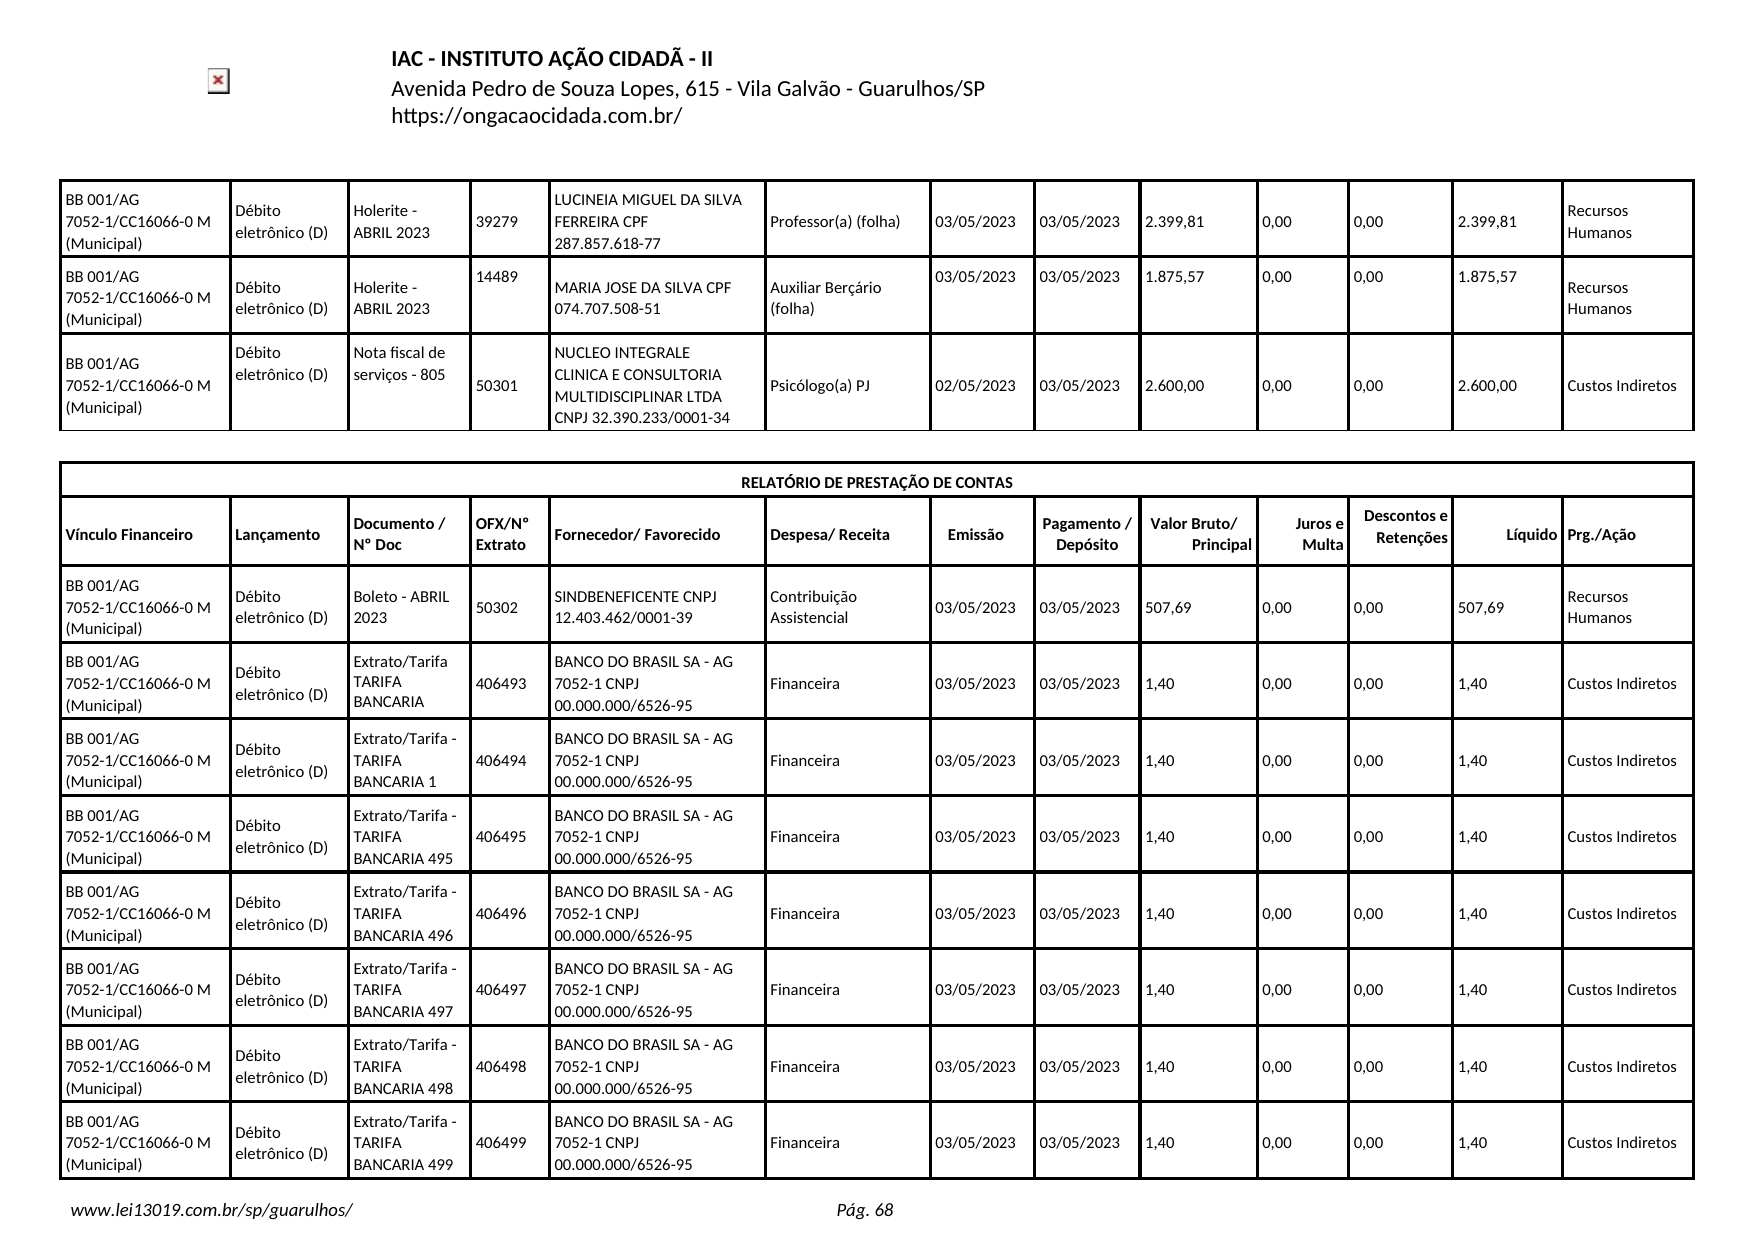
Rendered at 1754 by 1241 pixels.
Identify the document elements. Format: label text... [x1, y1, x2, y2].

table_cell Custos Indiretos [1564, 797, 1692, 870]
table_cell 0,00 [1259, 950, 1347, 1023]
table_cell 1,40 [1454, 1103, 1561, 1177]
table_cell 03/05/2023 [1036, 1103, 1138, 1177]
table_cell 406497 [472, 950, 548, 1023]
table_cell 2.399,81 [1142, 182, 1256, 255]
table_cell BB 001/AG 7052-1/CC16066-0 M (Municipal) [62, 797, 229, 870]
table_cell BANCO DO BRASIL SA - AG 7052-1 CNPJ 00.000.000/6526-95 [551, 797, 764, 870]
table_cell Extrato/Tarifa - TARIFA BANCARIA 497 [350, 950, 469, 1023]
table_cell LUCINEIA MIGUEL DA SILVA FERREIRA CPF 287.857.618-77 [551, 182, 764, 255]
table_cell Débito eletrônico (D) [232, 950, 347, 1023]
table_cell 0,00 [1350, 1027, 1451, 1100]
table_cell 0,00 [1350, 720, 1451, 794]
table_cell 0,00 [1259, 258, 1347, 332]
table_cell Débito eletrônico (D) [232, 335, 347, 430]
table_cell BANCO DO BRASIL SA - AG 7052-1 CNPJ 00.000.000/6526-95 [551, 1027, 764, 1100]
table_cell 0,00 [1350, 874, 1451, 947]
table_cell Boleto - ABRIL 2023 [350, 567, 469, 641]
table_cell BB 001/AG 7052-1/CC16066-0 M (Municipal) [62, 1103, 229, 1177]
table_cell Financeira [767, 1027, 929, 1100]
table_cell 03/05/2023 [1036, 335, 1138, 430]
table_cell Prg./Ação [1564, 498, 1692, 564]
table_cell Extrato/Tarifa - TARIFA BANCARIA 498 [350, 1027, 469, 1100]
table_cell BB 001/AG 7052-1/CC16066-0 M (Municipal) [62, 182, 229, 255]
table_cell 14489 [472, 258, 548, 332]
table_cell BANCO DO BRASIL SA - AG 7052-1 CNPJ 00.000.000/6526-95 [551, 1103, 764, 1177]
table_cell 03/05/2023 [932, 720, 1033, 794]
table_cell 406499 [472, 1103, 548, 1177]
table_cell 1,40 [1142, 950, 1256, 1023]
table_cell Pagamento / Depósito [1036, 498, 1138, 564]
table_cell Extrato/Tarifa - TARIFA BANCARIA 499 [350, 1103, 469, 1177]
table_cell Débito eletrônico (D) [232, 1027, 347, 1100]
table_cell 0,00 [1259, 567, 1347, 641]
table_cell 03/05/2023 [1036, 720, 1138, 794]
table_cell Contribuição Assistencial [767, 567, 929, 641]
table_cell Extrato/Tarifa TARIFA BANCARIA [350, 644, 469, 717]
table_cell 1,40 [1454, 1027, 1561, 1100]
table_cell 03/05/2023 [932, 1027, 1033, 1100]
table_cell 1.875,57 [1454, 258, 1561, 332]
table_cell Débito eletrônico (D) [232, 258, 347, 332]
table_cell BB 001/AG 7052-1/CC16066-0 M (Municipal) [62, 720, 229, 794]
table_cell 0,00 [1350, 1103, 1451, 1177]
table_cell 1,40 [1142, 644, 1256, 717]
table_cell 03/05/2023 [1036, 797, 1138, 870]
table_cell 03/05/2023 [1036, 644, 1138, 717]
table_cell BB 001/AG 7052-1/CC16066-0 M (Municipal) [62, 258, 229, 332]
picture [207, 68, 230, 94]
table_cell Emissão [932, 498, 1033, 564]
table_cell 0,00 [1259, 720, 1347, 794]
table_cell BANCO DO BRASIL SA - AG 7052-1 CNPJ 00.000.000/6526-95 [551, 950, 764, 1023]
table_cell MARIA JOSE DA SILVA CPF 074.707.508-51 [551, 258, 764, 332]
table_cell Despesa/ Receita [767, 498, 929, 564]
table_cell 406493 [472, 644, 548, 717]
table_cell Lançamento [232, 498, 347, 564]
table_cell BANCO DO BRASIL SA - AG 7052-1 CNPJ 00.000.000/6526-95 [551, 720, 764, 794]
table_cell 03/05/2023 [932, 950, 1033, 1023]
table_cell 1,40 [1454, 720, 1561, 794]
table_cell 1,40 [1454, 950, 1561, 1023]
table_cell 03/05/2023 [932, 1103, 1033, 1177]
table_cell 0,00 [1350, 797, 1451, 870]
table_cell Financeira [767, 720, 929, 794]
table_cell 1,40 [1454, 644, 1561, 717]
table_cell Nota fiscal de serviços - 805 [350, 335, 469, 430]
table_cell BB 001/AG 7052-1/CC16066-0 M (Municipal) [62, 1027, 229, 1100]
table_cell BB 001/AG 7052-1/CC16066-0 M (Municipal) [62, 335, 229, 430]
table_cell 0,00 [1259, 335, 1347, 430]
table_cell BANCO DO BRASIL SA - AG 7052-1 CNPJ 00.000.000/6526-95 [551, 644, 764, 717]
table_cell Valor Bruto/ Principal [1142, 498, 1256, 564]
table_cell 406498 [472, 1027, 548, 1100]
table_cell 1,40 [1142, 874, 1256, 947]
table_cell Custos Indiretos [1564, 720, 1692, 794]
table_cell Custos Indiretos [1564, 950, 1692, 1023]
table_cell 1.875,57 [1142, 258, 1256, 332]
table_cell Débito eletrônico (D) [232, 567, 347, 641]
table_cell 2.600,00 [1142, 335, 1256, 430]
table_header RELATÓRIO DE PRESTAÇÃO DE CONTAS [62, 464, 1692, 494]
table_cell Professor(a) (folha) [767, 182, 929, 255]
table_cell Descontos e Retenções [1350, 498, 1451, 564]
table_cell 1,40 [1142, 797, 1256, 870]
table_cell Vínculo Financeiro [62, 498, 229, 564]
table_cell BB 001/AG 7052-1/CC16066-0 M (Municipal) [62, 950, 229, 1023]
table_cell 1,40 [1142, 1103, 1256, 1177]
table_cell 50301 [472, 335, 548, 430]
table_cell Financeira [767, 950, 929, 1023]
table_cell 0,00 [1350, 567, 1451, 641]
table_cell 03/05/2023 [932, 644, 1033, 717]
table_cell NUCLEO INTEGRALE CLINICA E CONSULTORIA MULTIDISCIPLINAR LTDA CNPJ 32.390.233/0001-34 [551, 335, 764, 430]
table_cell Fornecedor/ Favorecido [551, 498, 764, 564]
table_cell 0,00 [1350, 644, 1451, 717]
table_cell 03/05/2023 [932, 797, 1033, 870]
table_cell 406496 [472, 874, 548, 947]
table_cell 507,69 [1142, 567, 1256, 641]
table_cell 03/05/2023 [1036, 1027, 1138, 1100]
table_cell 03/05/2023 [932, 567, 1033, 641]
table_cell 2.600,00 [1454, 335, 1561, 430]
table_cell 0,00 [1259, 1103, 1347, 1177]
table_cell 0,00 [1350, 182, 1451, 255]
table_cell 03/05/2023 [1036, 950, 1138, 1023]
table_cell Juros e Multa [1259, 498, 1347, 564]
table_cell Holerite - ABRIL 2023 [350, 182, 469, 255]
table_cell 507,69 [1454, 567, 1561, 641]
table_cell Recursos Humanos [1564, 567, 1692, 641]
table_cell 1,40 [1454, 797, 1561, 870]
table_cell Débito eletrônico (D) [232, 874, 347, 947]
table_cell 1,40 [1454, 874, 1561, 947]
table_cell Financeira [767, 874, 929, 947]
table_cell Documento / Nº Doc [350, 498, 469, 564]
table_cell Extrato/Tarifa - TARIFA BANCARIA 495 [350, 797, 469, 870]
table_cell 1,40 [1142, 1027, 1256, 1100]
table_cell BB 001/AG 7052-1/CC16066-0 M (Municipal) [62, 567, 229, 641]
table_cell 0,00 [1259, 874, 1347, 947]
table_cell SINDBENEFICENTE CNPJ 12.403.462/0001-39 [551, 567, 764, 641]
table_cell Recursos Humanos [1564, 258, 1692, 332]
table_cell BB 001/AG 7052-1/CC16066-0 M (Municipal) [62, 644, 229, 717]
table_cell 1,40 [1142, 720, 1256, 794]
table_cell 0,00 [1259, 644, 1347, 717]
table_cell Débito eletrônico (D) [232, 644, 347, 717]
table_cell Psicólogo(a) PJ [767, 335, 929, 430]
table_cell 03/05/2023 [1036, 874, 1138, 947]
table_cell Custos Indiretos [1564, 1103, 1692, 1177]
table_cell Custos Indiretos [1564, 644, 1692, 717]
table_cell 0,00 [1350, 258, 1451, 332]
table_cell Extrato/Tarifa - TARIFA BANCARIA 1 [350, 720, 469, 794]
table_cell 03/05/2023 [932, 258, 1033, 332]
table_cell Débito eletrônico (D) [232, 720, 347, 794]
table_cell 2.399,81 [1454, 182, 1561, 255]
table_cell 406495 [472, 797, 548, 870]
table_cell 03/05/2023 [932, 874, 1033, 947]
table_cell Financeira [767, 644, 929, 717]
table_cell Financeira [767, 1103, 929, 1177]
table_cell 0,00 [1259, 182, 1347, 255]
table_cell 0,00 [1259, 1027, 1347, 1100]
table_cell Auxiliar Berçário (folha) [767, 258, 929, 332]
table_cell Custos Indiretos [1564, 874, 1692, 947]
table_cell OFX/Nº Extrato [472, 498, 548, 564]
table_cell Holerite - ABRIL 2023 [350, 258, 469, 332]
table_cell BB 001/AG 7052-1/CC16066-0 M (Municipal) [62, 874, 229, 947]
table_cell Recursos Humanos [1564, 182, 1692, 255]
table_cell Extrato/Tarifa - TARIFA BANCARIA 496 [350, 874, 469, 947]
table_cell 406494 [472, 720, 548, 794]
table_cell Débito eletrônico (D) [232, 797, 347, 870]
table_cell 0,00 [1350, 335, 1451, 430]
table_cell Débito eletrônico (D) [232, 1103, 347, 1177]
table_cell Líquido [1454, 498, 1561, 564]
table_cell Custos Indiretos [1564, 335, 1692, 430]
table_cell Financeira [767, 797, 929, 870]
table_cell Custos Indiretos [1564, 1027, 1692, 1100]
table_cell 03/05/2023 [1036, 182, 1138, 255]
table_cell 03/05/2023 [1036, 258, 1138, 332]
table_cell 02/05/2023 [932, 335, 1033, 430]
table_cell 50302 [472, 567, 548, 641]
table_cell 39279 [472, 182, 548, 255]
table_cell 0,00 [1350, 950, 1451, 1023]
table_cell Débito eletrônico (D) [232, 182, 347, 255]
table_cell 03/05/2023 [1036, 567, 1138, 641]
table_cell 03/05/2023 [932, 182, 1033, 255]
table_cell BANCO DO BRASIL SA - AG 7052-1 CNPJ 00.000.000/6526-95 [551, 874, 764, 947]
table_cell 0,00 [1259, 797, 1347, 870]
